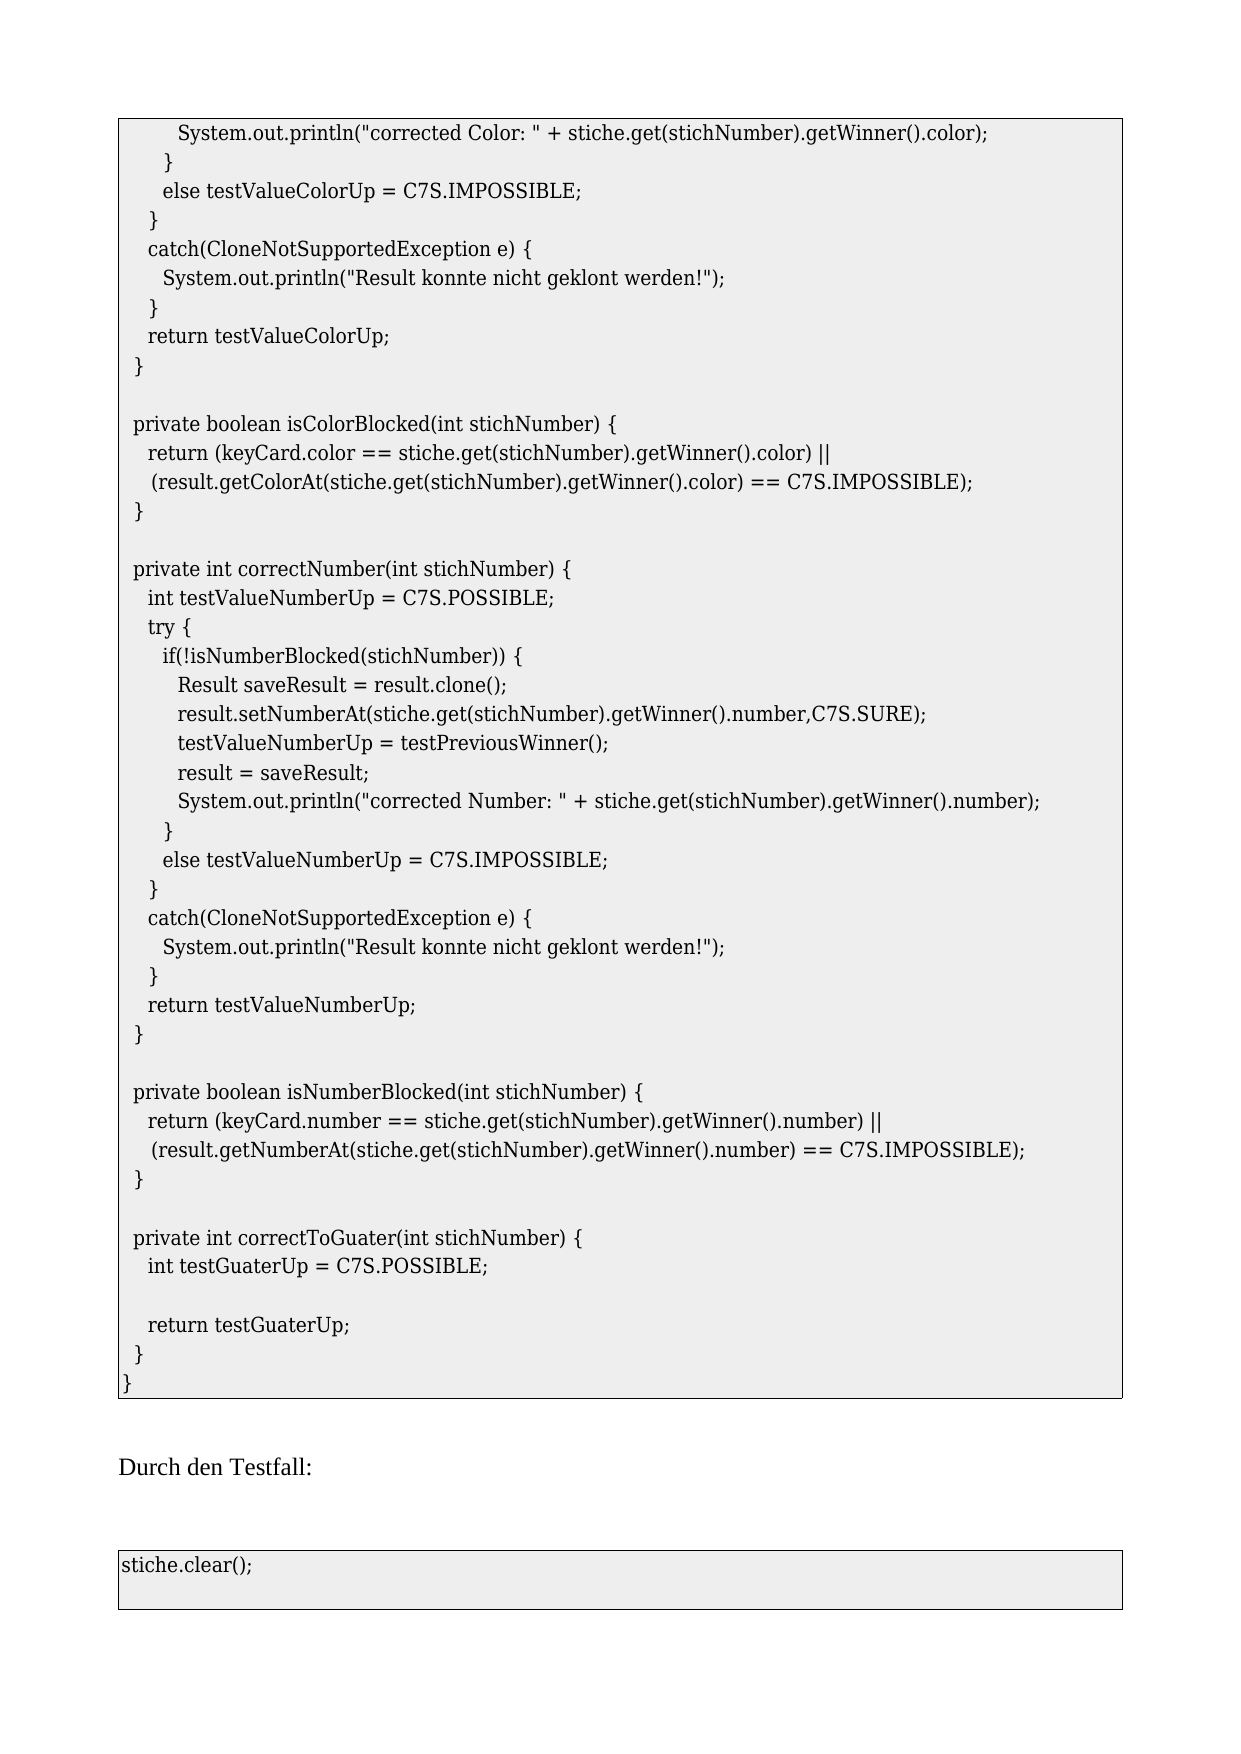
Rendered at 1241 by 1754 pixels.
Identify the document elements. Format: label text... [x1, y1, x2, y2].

text result = saveResult; [119, 757, 1122, 785]
text System.out.println("corrected Number: " + stiche.get(stichNumber).getWinner().number); [119, 787, 1122, 814]
text testValueNumberUp = testPreviousWinner(); [119, 728, 1122, 756]
text else testValueColorUp = C7S.IMPOSSIBLE; [119, 176, 1122, 203]
text else testValueNumberUp = C7S.IMPOSSIBLE; [119, 845, 1122, 872]
text catch(CloneNotSupportedException e) { [119, 234, 1122, 262]
text System.out.println("Result konnte nicht geklont werden!"); [119, 932, 1122, 959]
text return (keyCard.color == stiche.get(stichNumber).getWinner().color) || [119, 438, 1122, 465]
text } [119, 1368, 1122, 1398]
text if(!isNumberBlocked(stichNumber)) { [119, 641, 1122, 668]
text int testValueNumberUp = C7S.POSSIBLE; [119, 583, 1122, 610]
text } [119, 1164, 1122, 1192]
text } [119, 351, 1122, 378]
text result.setNumberAt(stiche.get(stichNumber).getWinner().number,C7S.SURE); [119, 699, 1122, 727]
text private int correctToGuater(int stichNumber) { [119, 1222, 1122, 1250]
text System.out.println("Result konnte nicht geklont werden!"); [119, 263, 1122, 291]
text private int correctNumber(int stichNumber) { [119, 554, 1122, 581]
text int testGuaterUp = C7S.POSSIBLE; [119, 1252, 1122, 1279]
text } [119, 292, 1122, 320]
text (result.getNumberAt(stiche.get(stichNumber).getWinner().number) == C7S.IMPOSSIBLE); [119, 1135, 1122, 1163]
text } [119, 816, 1122, 843]
text return testValueNumberUp; [119, 990, 1122, 1017]
text } [119, 205, 1122, 233]
text } [119, 961, 1122, 988]
text } [119, 874, 1122, 901]
text System.out.println("corrected Color: " + stiche.get(stichNumber).getWinner().color); [119, 119, 1122, 145]
text try { [119, 612, 1122, 639]
text return testValueColorUp; [119, 322, 1122, 349]
text private boolean isNumberBlocked(int stichNumber) { [119, 1077, 1122, 1104]
text private boolean isColorBlocked(int stichNumber) { [119, 409, 1122, 436]
text stiche.clear(); [119, 1551, 1122, 1577]
text } [119, 496, 1122, 523]
text (result.getColorAt(stiche.get(stichNumber).getWinner().color) == C7S.IMPOSSIBLE); [119, 467, 1122, 494]
text Durch den Testfall: [118, 1452, 1122, 1481]
text } [119, 1339, 1122, 1366]
text catch(CloneNotSupportedException e) { [119, 903, 1122, 930]
text return testGuaterUp; [119, 1310, 1122, 1337]
text return (keyCard.number == stiche.get(stichNumber).getWinner().number) || [119, 1106, 1122, 1133]
text } [119, 1019, 1122, 1046]
text Result saveResult = result.clone(); [119, 670, 1122, 698]
text } [119, 147, 1122, 174]
